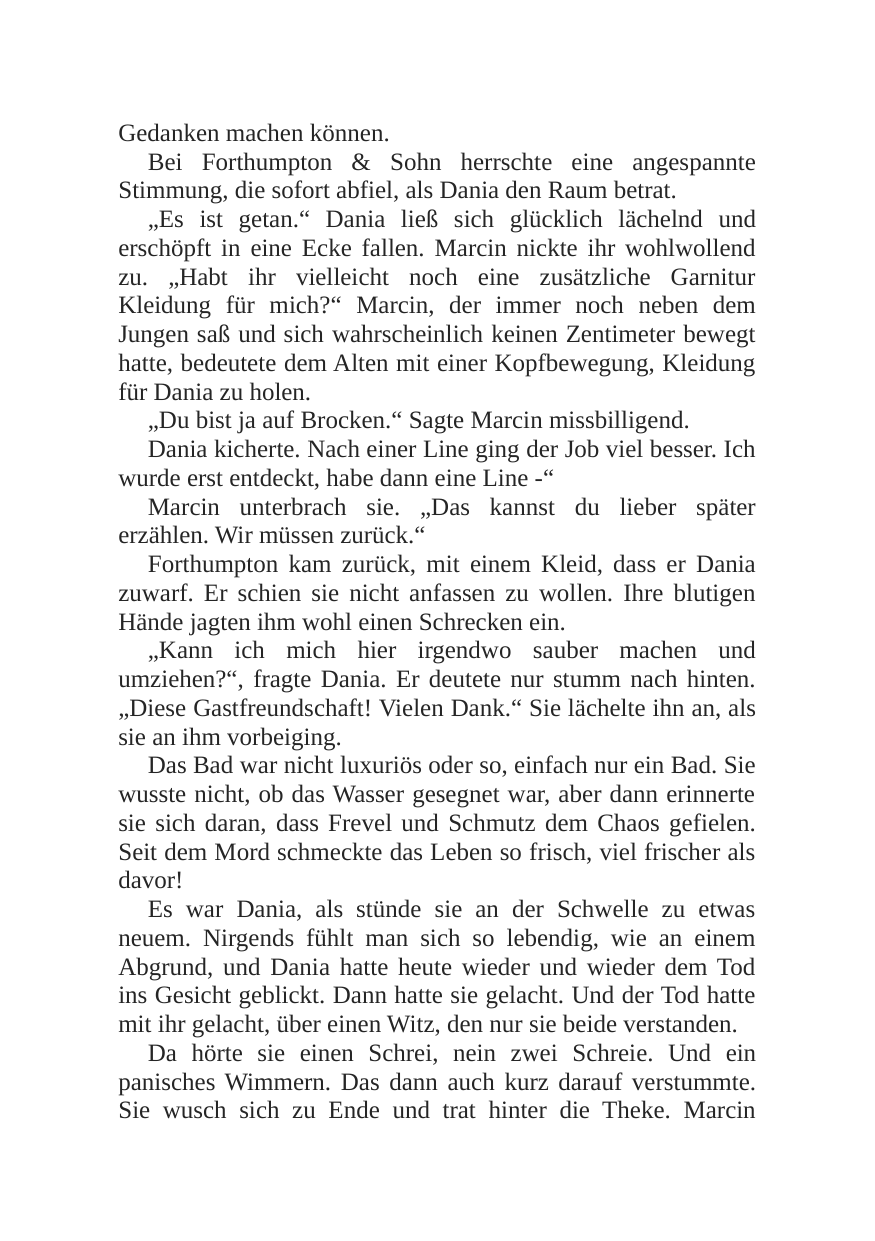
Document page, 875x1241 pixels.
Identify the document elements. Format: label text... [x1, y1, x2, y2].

text „Du bist ja auf Brocken.“ Sagte Marcin missbilligend. [118, 406, 756, 434]
text Dania kicherte. Nach einer Line ging der Job viel besser. Ich wurde erst entdeckt, habe dann eine Line -“ [118, 434, 756, 492]
text Das Bad war nicht luxuriös oder so, einfach nur ein Bad. Sie wusste nicht, ob das Wasser gesegnet war, aber dann erinnerte sie sich daran, dass Frevel und Schmutz dem Chaos gefielen. Seit dem Mord schmeckte das Leben so frisch, viel frischer als davor! [118, 751, 756, 894]
text Es war Dania, als stünde sie an der Schwelle zu etwas neuem. Nirgends fühlt man sich so lebendig, wie an einem Abgrund, und Dania hatte heute wieder und wieder dem Tod ins Gesicht geblickt. Dann hatte sie gelacht. Und der Tod hatte mit ihr gelacht, über einen Witz, den nur sie beide verstanden. [118, 894, 756, 1038]
text „Es ist getan.“ Dania ließ sich glücklich lächelnd und erschöpft in eine Ecke fallen. Marcin nickte ihr wohlwollend zu. „Habt ihr vielleicht noch eine zusätzliche Garnitur Kleidung für mich?“ Marcin, der immer noch neben dem Jungen saß und sich wahrscheinlich keinen Zentimeter bewegt hatte, bedeutete dem Alten mit einer Kopfbewegung, Kleidung für Dania zu holen. [118, 204, 756, 406]
text Bei Forthumpton & Sohn herrschte eine angespannte Stimmung, die sofort abfiel, als Dania den Raum betrat. [118, 147, 756, 204]
text Da hörte sie einen Schrei, nein zwei Schreie. Und ein panisches Wimmern. Das dann auch kurz darauf verstummte. Sie wusch sich zu Ende und trat hinter die Theke. Marcin [118, 1038, 756, 1124]
text „Kann ich mich hier irgendwo sauber machen und umziehen?“, fragte Dania. Er deutete nur stumm nach hinten. „Diese Gastfreundschaft! Vielen Dank.“ Sie lächelte ihn an, als sie an ihm vorbeiging. [118, 636, 756, 751]
text Marcin unterbrach sie. „Das kannst du lieber später erzählen. Wir müssen zurück.“ [118, 492, 756, 549]
text Forthumpton kam zurück, mit einem Kleid, dass er Dania zuwarf. Er schien sie nicht anfassen zu wollen. Ihre blutigen Hände jagten ihm wohl einen Schrecken ein. [118, 549, 756, 636]
text Gedanken machen können. [118, 118, 756, 147]
